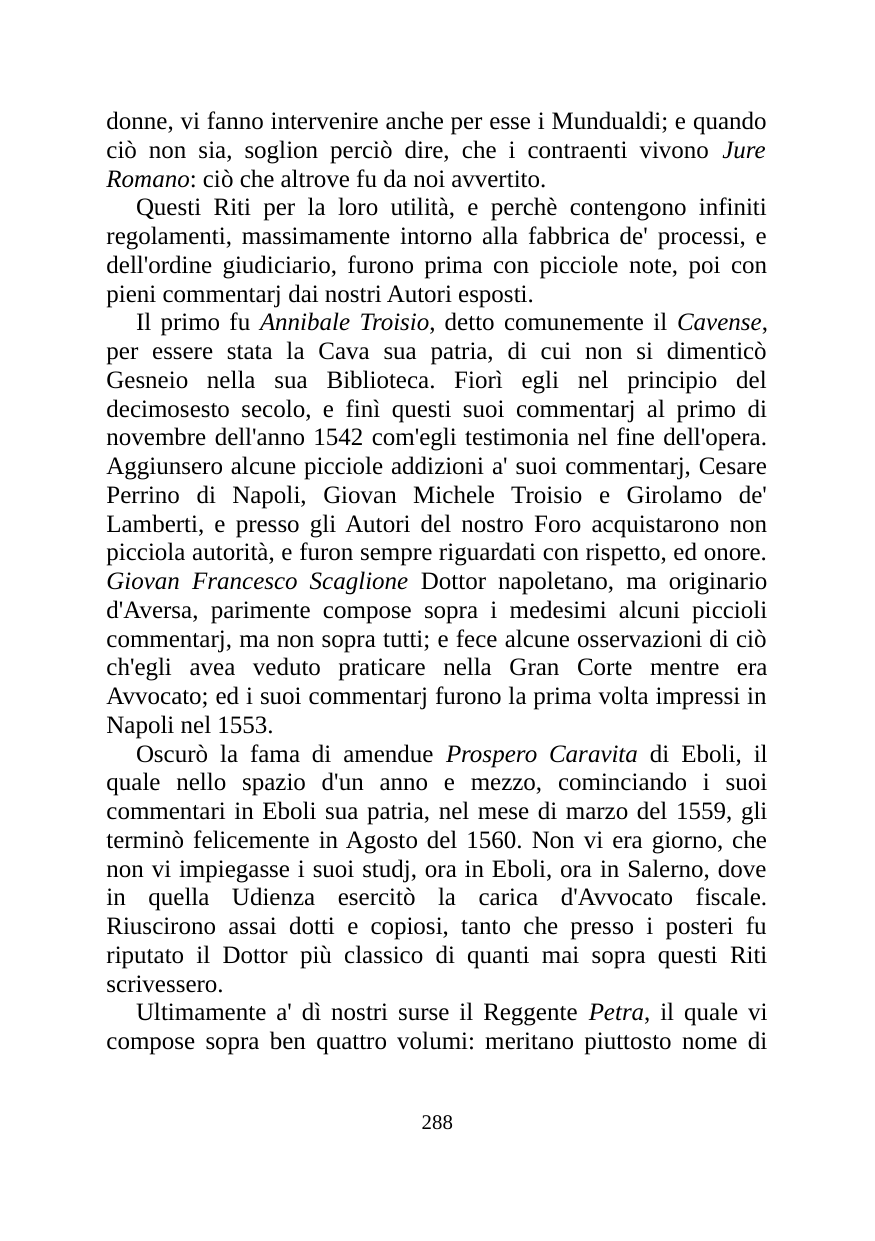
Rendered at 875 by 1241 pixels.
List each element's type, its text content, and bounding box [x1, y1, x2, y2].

text Ultimamente a' dì nostri surse il Reggente Petra, il quale vi compose sopra ben quattro volumi: meritano piuttosto nome di [106, 997, 768, 1055]
text Il primo fu Annibale Troisio, detto comunemente il Cavense, per essere stata la Cava sua patria, di cui non si dimenticò Gesneio nella sua Biblioteca. Fiorì egli nel principio del decimosesto secolo, e finì questi suoi commentarj al primo di novembre dell'anno 1542 com'egli testimonia nel fine dell'opera. Aggiunsero alcune picciole addizioni a' suoi commentarj, Cesare Perrino di Napoli, Giovan Michele Troisio e Girolamo de' Lamberti, e presso gli Autori del nostro Foro acquistarono non picciola autorità, e furon sempre riguardati con rispetto, ed onore. Giovan Francesco Scaglione Dottor napoletano, ma originario d'Aversa, parimente compose sopra i medesimi alcuni piccioli commentarj, ma non sopra tutti; e fece alcune osservazioni di ciò ch'egli avea veduto praticare nella Gran Corte mentre era Avvocato; ed i suoi commentarj furono la prima volta impressi in Napoli nel 1553. [106, 307, 768, 739]
text Questi Riti per la loro utilità, e perchè contengono infiniti regolamenti, massimamente intorno alla fabbrica de' processi, e dell'ordine giudiciario, furono prima con picciole note, poi con pieni commentarj dai nostri Autori esposti. [106, 192, 768, 307]
text Oscurò la fama di amendue Prospero Caravita di Eboli, il quale nello spazio d'un anno e mezzo, cominciando i suoi commentari in Eboli sua patria, nel mese di marzo del 1559, gli terminò felicemente in Agosto del 1560. Non vi era giorno, che non vi impiegasse i suoi studj, ora in Eboli, ora in Salerno, dove in quella Udienza esercitò la carica d'Avvocato fiscale. Riuscirono assai dotti e copiosi, tanto che presso i posteri fu riputato il Dottor più classico di quanti mai sopra questi Riti scrivessero. [106, 739, 768, 997]
text donne, vi fanno intervenire anche per esse i Mundualdi; e quando ciò non sia, soglion perciò dire, che i contraenti vivono Jure Romano: ciò che altrove fu da noi avvertito. [106, 106, 768, 192]
